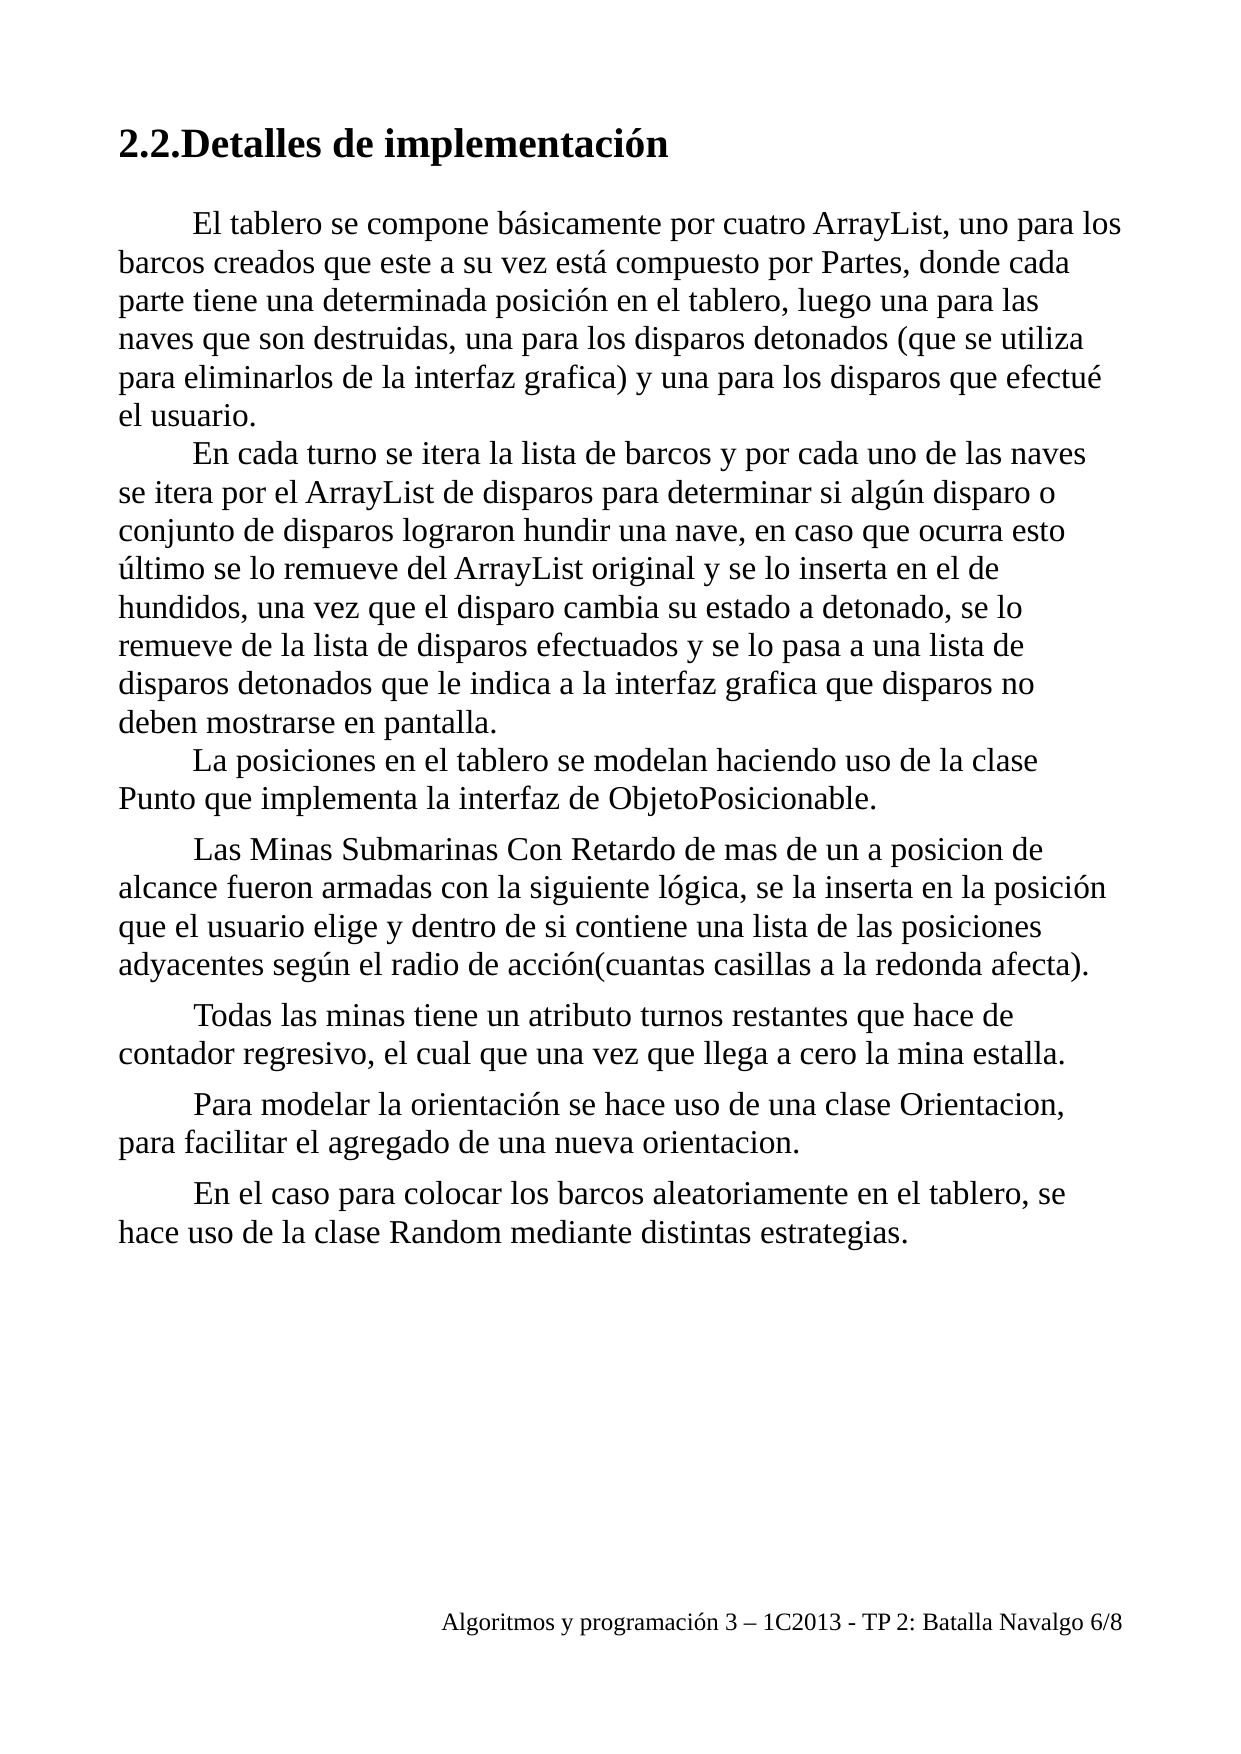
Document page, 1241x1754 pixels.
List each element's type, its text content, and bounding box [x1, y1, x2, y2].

text En el caso para colocar los barcos aleatoriamente en el tablero, se hace uso de la clase Random mediante distintas estrategias. [118, 1173, 1122, 1250]
text 2.2.Detalles de implementación [118, 118, 1122, 166]
text Para modelar la orientación se hace uso de una clase Orientacion, para facilitar el agregado de una nueva orientacion. [118, 1084, 1122, 1161]
text Todas las minas tiene un atributo turnos restantes que hace de contador regresivo, el cual que una vez que llega a cero la mina estalla. [118, 995, 1122, 1072]
text Las Minas Submarinas Con Retardo de mas de un a posicion de alcance fueron armadas con la siguiente lógica, se la inserta en la posición que el usuario elige y dentro de si contiene una lista de las posiciones adyacentes según el radio de acción(cuantas casillas a la redonda afecta). [118, 829, 1122, 983]
text El tablero se compone básicamente por cuatro ArrayList, uno para los barcos creados que este a su vez está compuesto por Partes, donde cada parte tiene una determinada posición en el tablero, luego una para las naves que son destruidas, una para los disparos detonados (que se utiliza para eliminarlos de la interfaz grafica) y una para los disparos que efectué el usuario. En cada turno se itera la lista de barcos y por cada uno de las naves se itera por el ArrayList de disparos para determinar si algún disparo o conjunto de disparos lograron hundir una nave, en caso que ocurra esto último se lo remueve del ArrayList original y se lo inserta en el de hundidos, una vez que el disparo cambia su estado a detonado, se lo remueve de la lista de disparos efectuados y se lo pasa a una lista de disparos detonados que le indica a la interfaz grafica que disparos no deben mostrarse en pantalla. La posiciones en el tablero se modelan haciendo uso de la clase Punto que implementa la interfaz de ObjetoPosicionable. [118, 203, 1122, 817]
